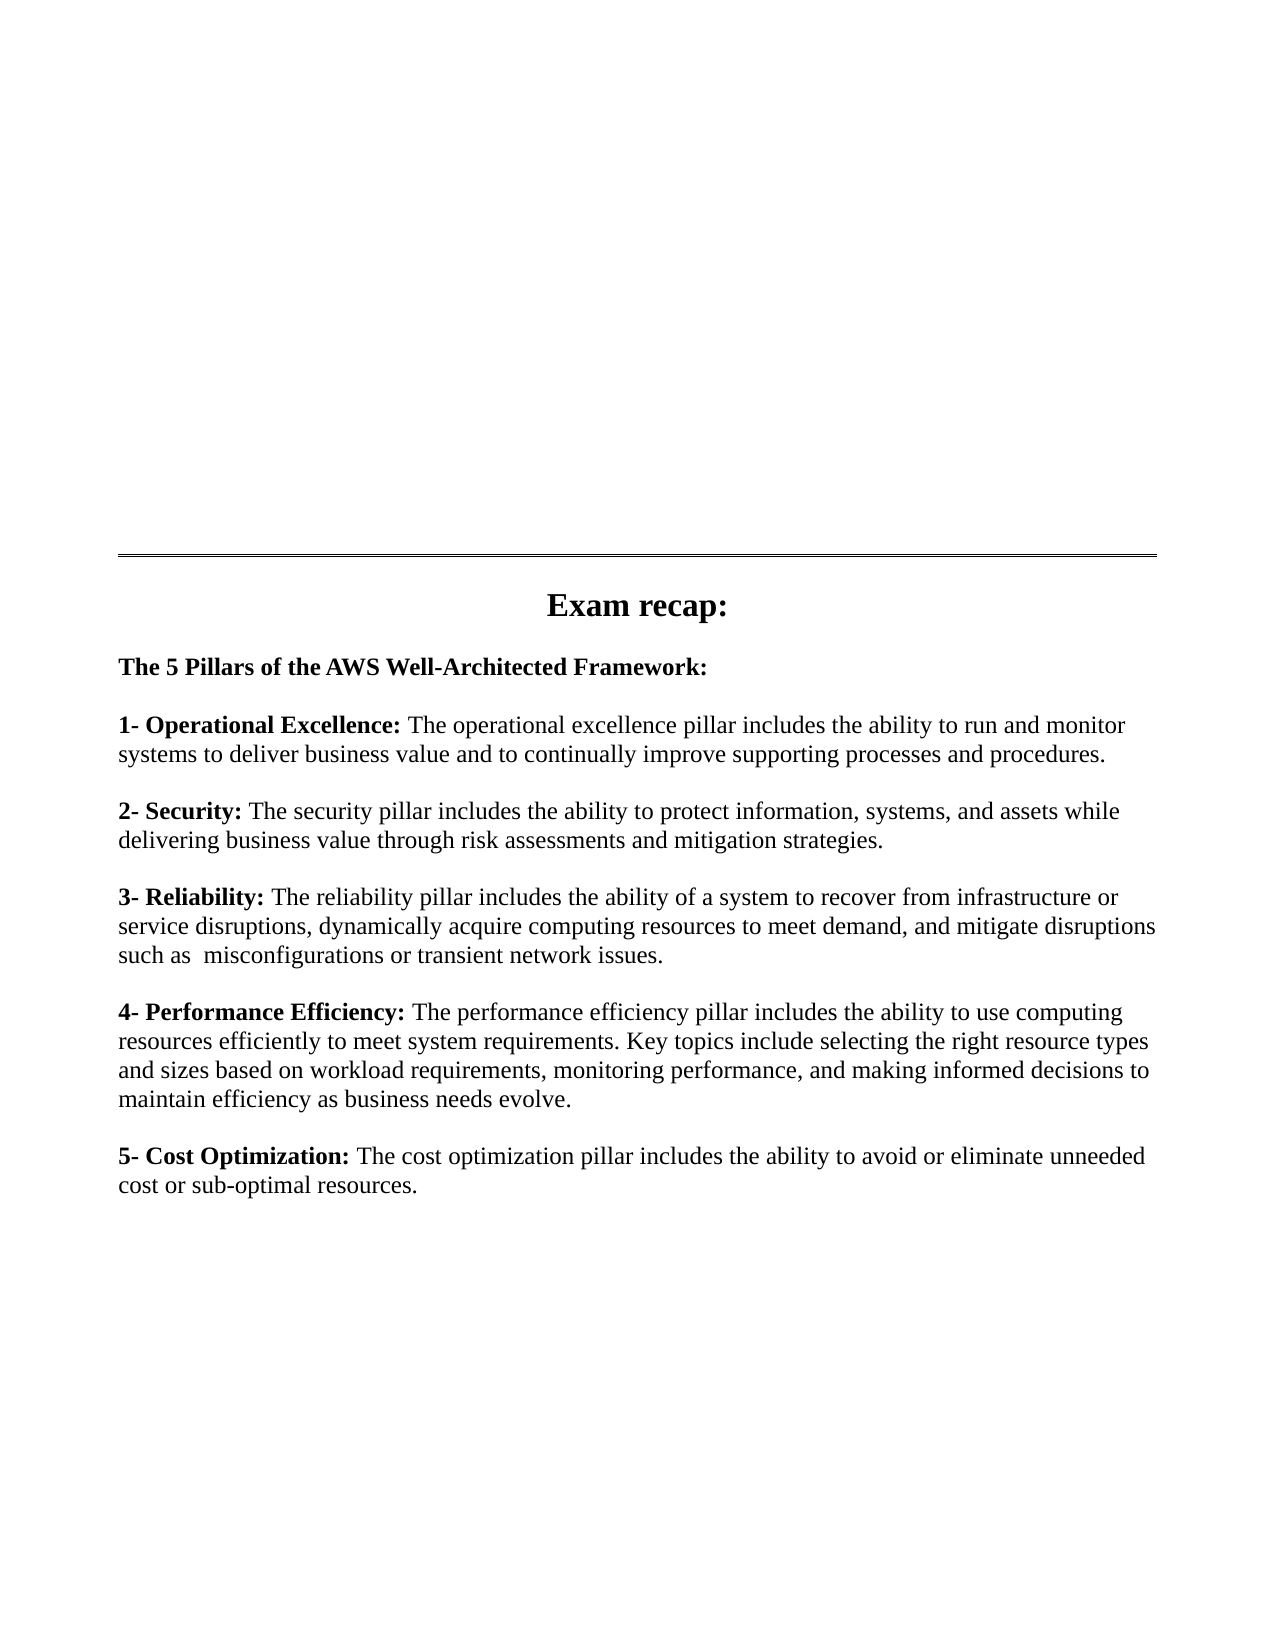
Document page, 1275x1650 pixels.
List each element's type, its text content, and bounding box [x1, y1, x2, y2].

text 4- Performance Efficiency: The performance efficiency pillar includes the ability to use computing resources efficiently to meet system requirements. Key topics include selecting the right resource types and sizes based on workload requirements, monitoring performance, and making informed decisions to maintain efficiency as business needs evolve. [118, 997, 1157, 1112]
text 5- Cost Optimization: The cost optimization pillar includes the ability to avoid or eliminate unneeded cost or sub-optimal resources. [118, 1141, 1157, 1199]
text The 5 Pillars of the AWS Well-Architected Framework: [118, 652, 1157, 681]
text 3- Reliability: The reliability pillar includes the ability of a system to recover from infrastructure or service disruptions, dynamically acquire computing resources to meet demand, and mitigate disruptions such as misconfigurations or transient network issues. [118, 882, 1157, 969]
text Exam recap: [118, 585, 1157, 624]
text 2- Security: The security pillar includes the ability to protect information, systems, and assets while delivering business value through risk assessments and mitigation strategies. [118, 796, 1157, 854]
text 1- Operational Excellence: The operational excellence pillar includes the ability to run and monitor systems to deliver business value and to continually improve supporting processes and procedures. [118, 710, 1157, 767]
